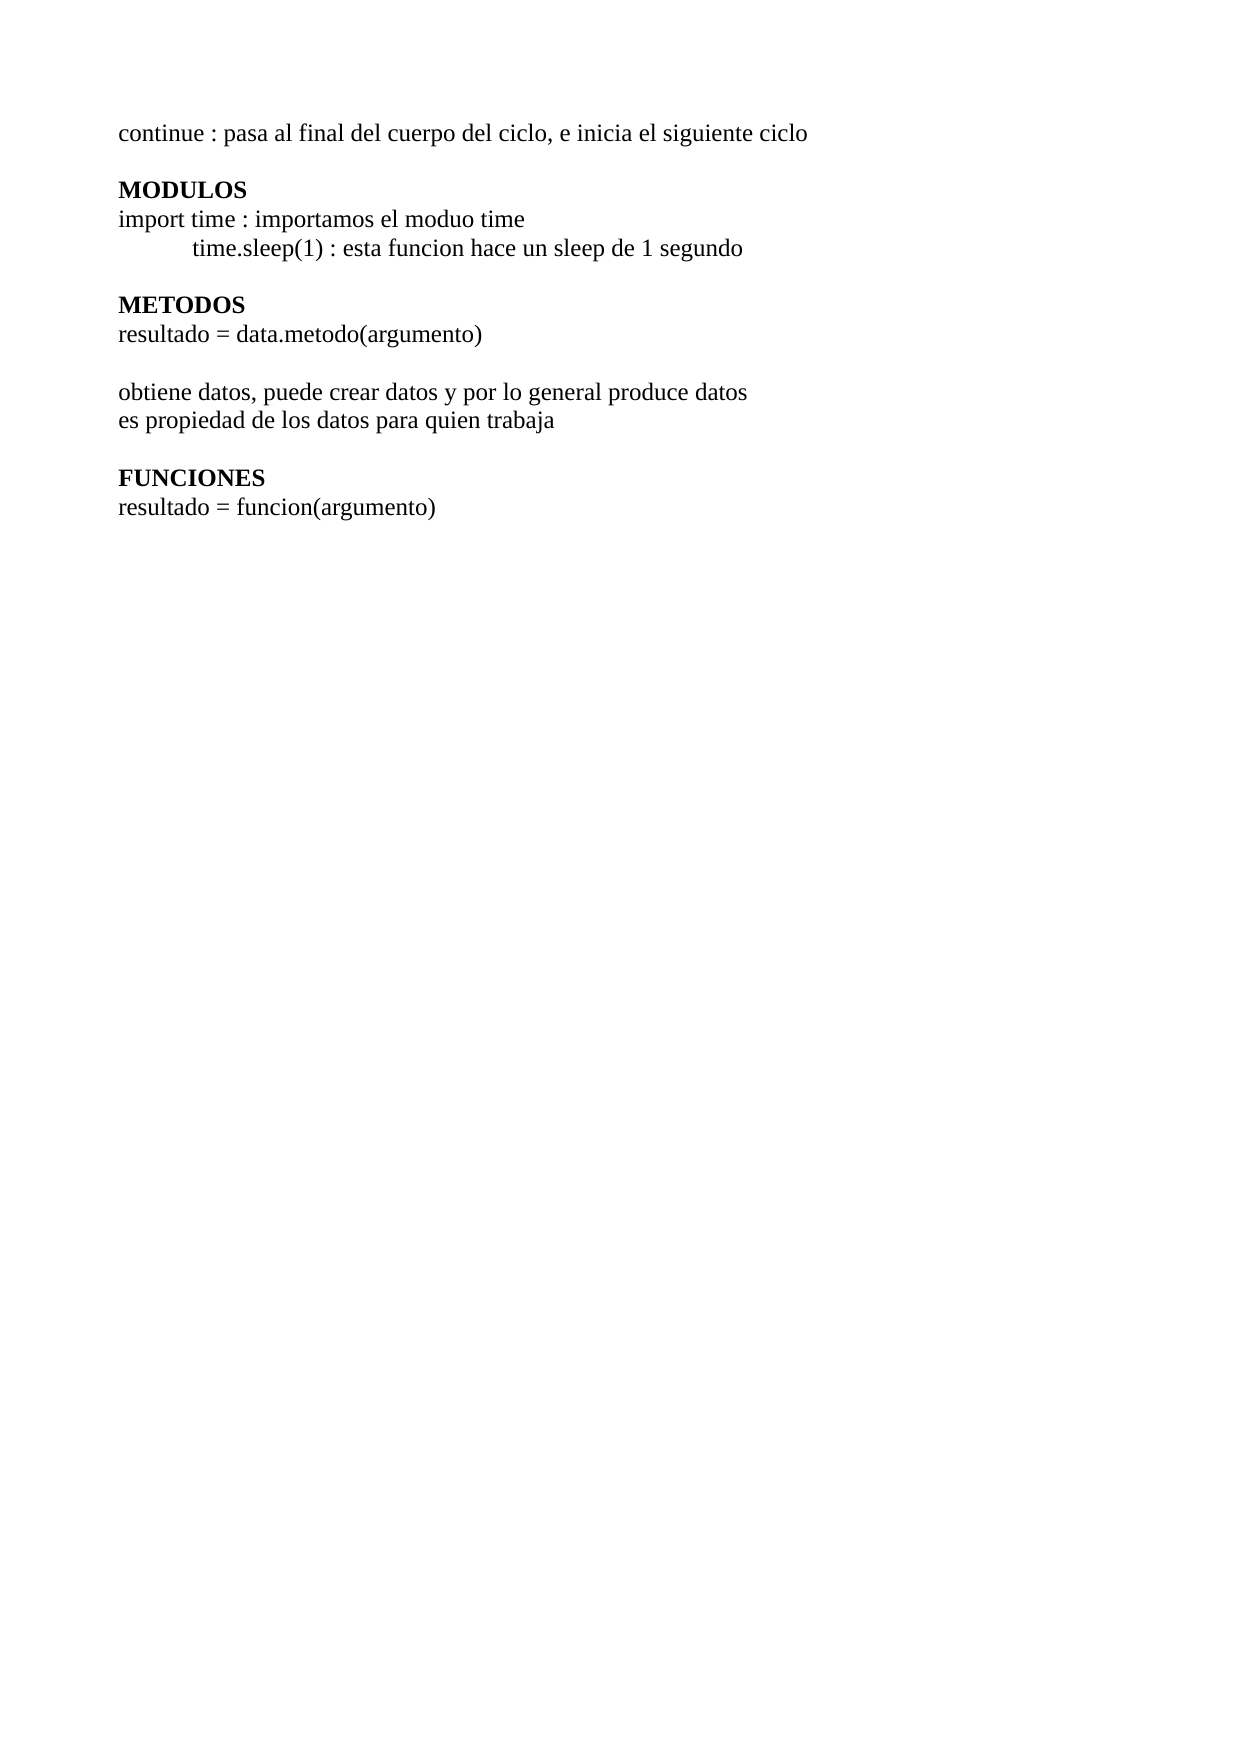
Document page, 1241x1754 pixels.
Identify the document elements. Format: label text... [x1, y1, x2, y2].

text time.sleep(1) : esta funcion hace un sleep de 1 segundo [118, 233, 1122, 262]
text FUNCIONES [118, 463, 1122, 492]
text MODULOS [118, 176, 1122, 204]
text resultado = funcion(argumento) [118, 492, 1122, 521]
text METODOS [118, 291, 1122, 319]
text obtiene datos, puede crear datos y por lo general produce datos [118, 377, 1122, 406]
text continue : pasa al final del cuerpo del ciclo, e inicia el siguiente ciclo [118, 118, 1122, 147]
text es propiedad de los datos para quien trabaja [118, 406, 1122, 434]
text import time : importamos el moduo time [118, 204, 1122, 233]
text resultado = data.metodo(argumento) [118, 319, 1122, 348]
